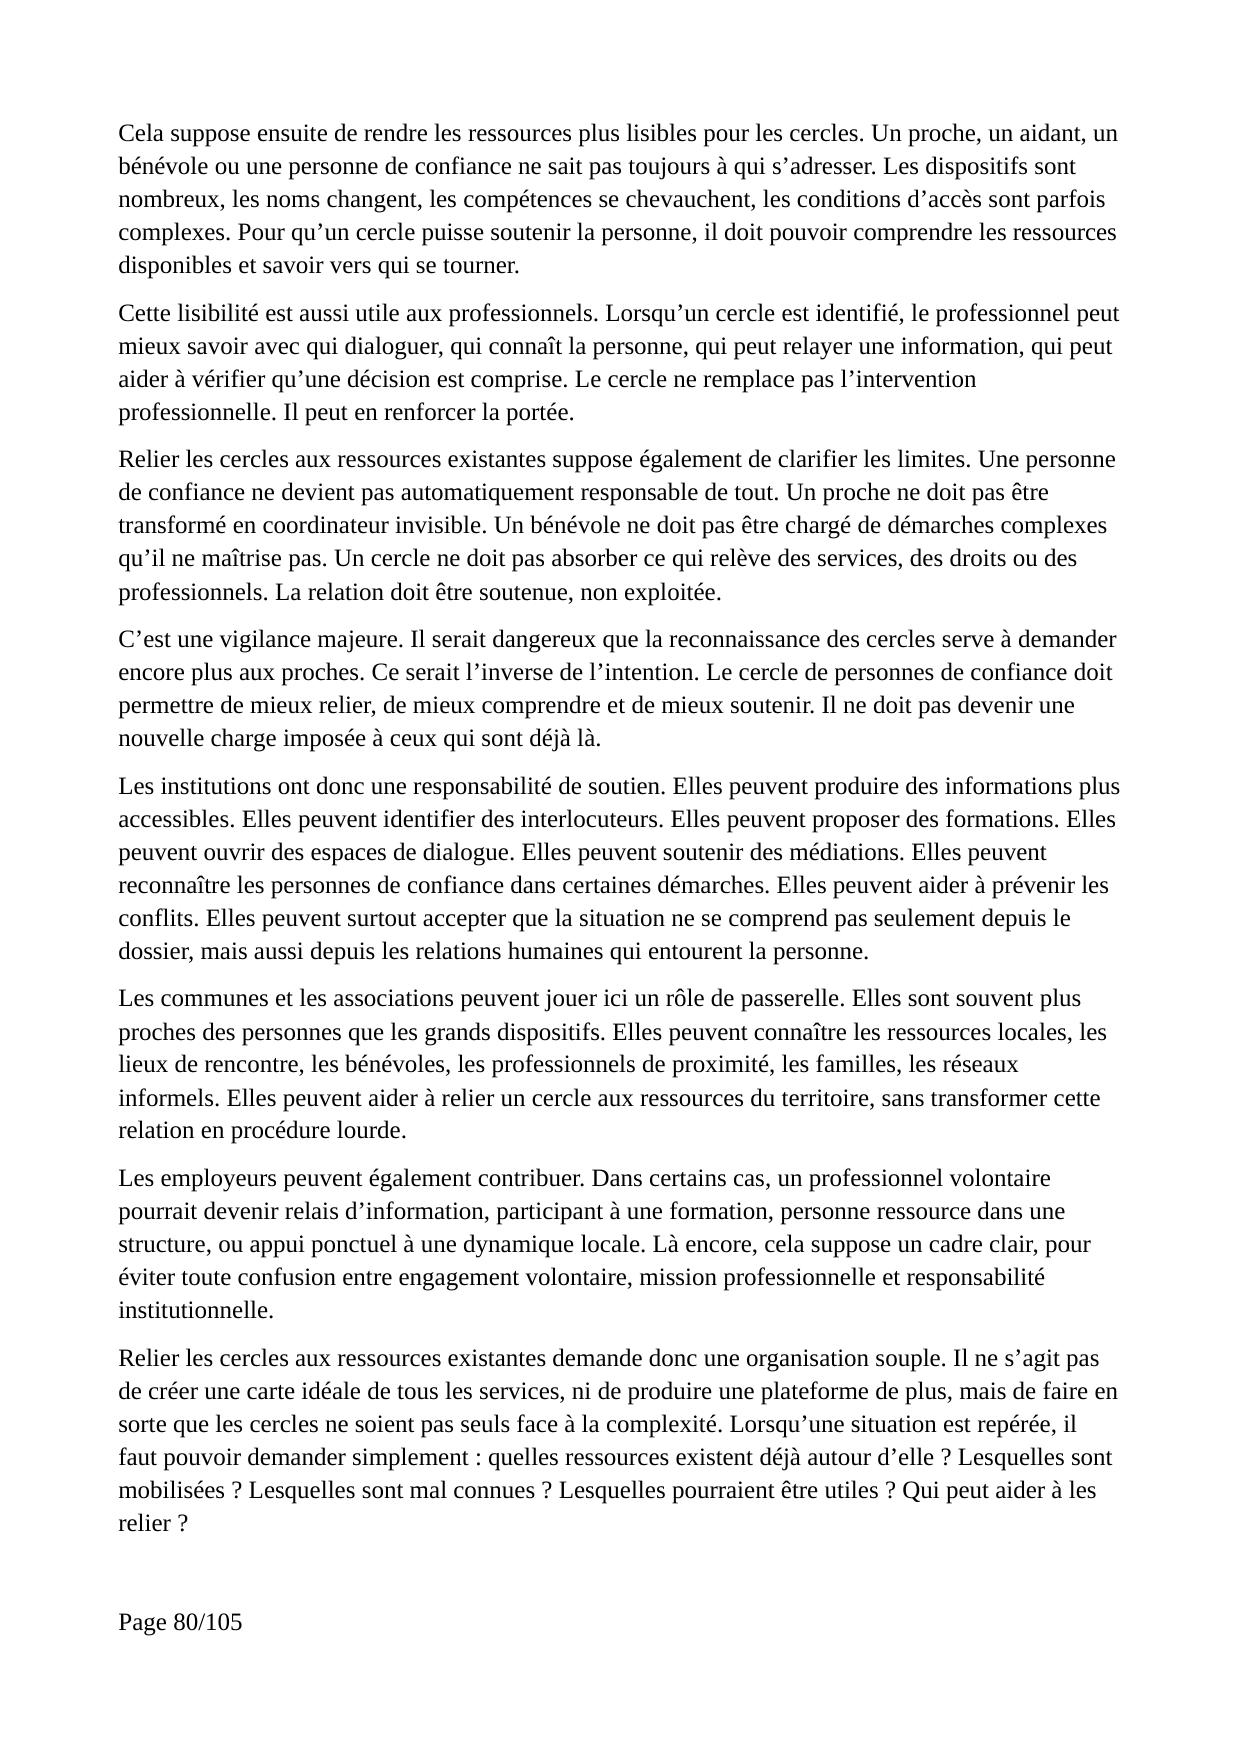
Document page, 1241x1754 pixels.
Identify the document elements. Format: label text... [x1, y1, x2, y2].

text C’est une vigilance majeure. Il serait dangereux que la reconnaissance des cercles serve à demander encore plus aux proches. Ce serait l’inverse de l’intention. Le cercle de personnes de confiance doit permettre de mieux relier, de mieux comprendre et de mieux soutenir. Il ne doit pas devenir une nouvelle charge imposée à ceux qui sont déjà là. [118, 624, 1122, 752]
text Relier les cercles aux ressources existantes suppose également de clarifier les limites. Une personne de confiance ne devient pas automatiquement responsable de tout. Un proche ne doit pas être transformé en coordinateur invisible. Un bénévole ne doit pas être chargé de démarches complexes qu’il ne maîtrise pas. Un cercle ne doit pas absorber ce qui relève des services, des droits ou des professionnels. La relation doit être soutenue, non exploitée. [118, 444, 1122, 605]
text Relier les cercles aux ressources existantes demande donc une organisation souple. Il ne s’agit pas de créer une carte idéale de tous les services, ni de produire une plateforme de plus, mais de faire en sorte que les cercles ne soient pas seuls face à la complexité. Lorsqu’une situation est repérée, il faut pouvoir demander simplement : quelles ressources existent déjà autour d’elle ? Lesquelles sont mobilisées ? Lesquelles sont mal connues ? Lesquelles pourraient être utiles ? Qui peut aider à les relier ? [118, 1343, 1122, 1537]
text Les communes et les associations peuvent jouer ici un rôle de passerelle. Elles sont souvent plus proches des personnes que les grands dispositifs. Elles peuvent connaître les ressources locales, les lieux de rencontre, les bénévoles, les professionnels de proximité, les familles, les réseaux informels. Elles peuvent aider à relier un cercle aux ressources du territoire, sans transformer cette relation en procédure lourde. [118, 983, 1122, 1144]
text Les institutions ont donc une responsabilité de soutien. Elles peuvent produire des informations plus accessibles. Elles peuvent identifier des interlocuteurs. Elles peuvent proposer des formations. Elles peuvent ouvrir des espaces de dialogue. Elles peuvent soutenir des médiations. Elles peuvent reconnaître les personnes de confiance dans certaines démarches. Elles peuvent aider à prévenir les conflits. Elles peuvent surtout accepter que la situation ne se comprend pas seulement depuis le dossier, mais aussi depuis les relations humaines qui entourent la personne. [118, 771, 1122, 965]
text Cette lisibilité est aussi utile aux professionnels. Lorsqu’un cercle est identifié, le professionnel peut mieux savoir avec qui dialoguer, qui connaît la personne, qui peut relayer une information, qui peut aider à vérifier qu’une décision est comprise. Le cercle ne remplace pas l’intervention professionnelle. Il peut en renforcer la portée. [118, 298, 1122, 426]
text Cela suppose ensuite de rendre les ressources plus lisibles pour les cercles. Un proche, un aidant, un bénévole ou une personne de confiance ne sait pas toujours à qui s’adresser. Les dispositifs sont nombreux, les noms changent, les compétences se chevauchent, les conditions d’accès sont parfois complexes. Pour qu’un cercle puisse soutenir la personne, il doit pouvoir comprendre les ressources disponibles et savoir vers qui se tourner. [118, 118, 1122, 279]
text Les employeurs peuvent également contribuer. Dans certains cas, un professionnel volontaire pourrait devenir relais d’information, participant à une formation, personne ressource dans une structure, ou appui ponctuel à une dynamique locale. Là encore, cela suppose un cadre clair, pour éviter toute confusion entre engagement volontaire, mission professionnelle et responsabilité institutionnelle. [118, 1163, 1122, 1324]
